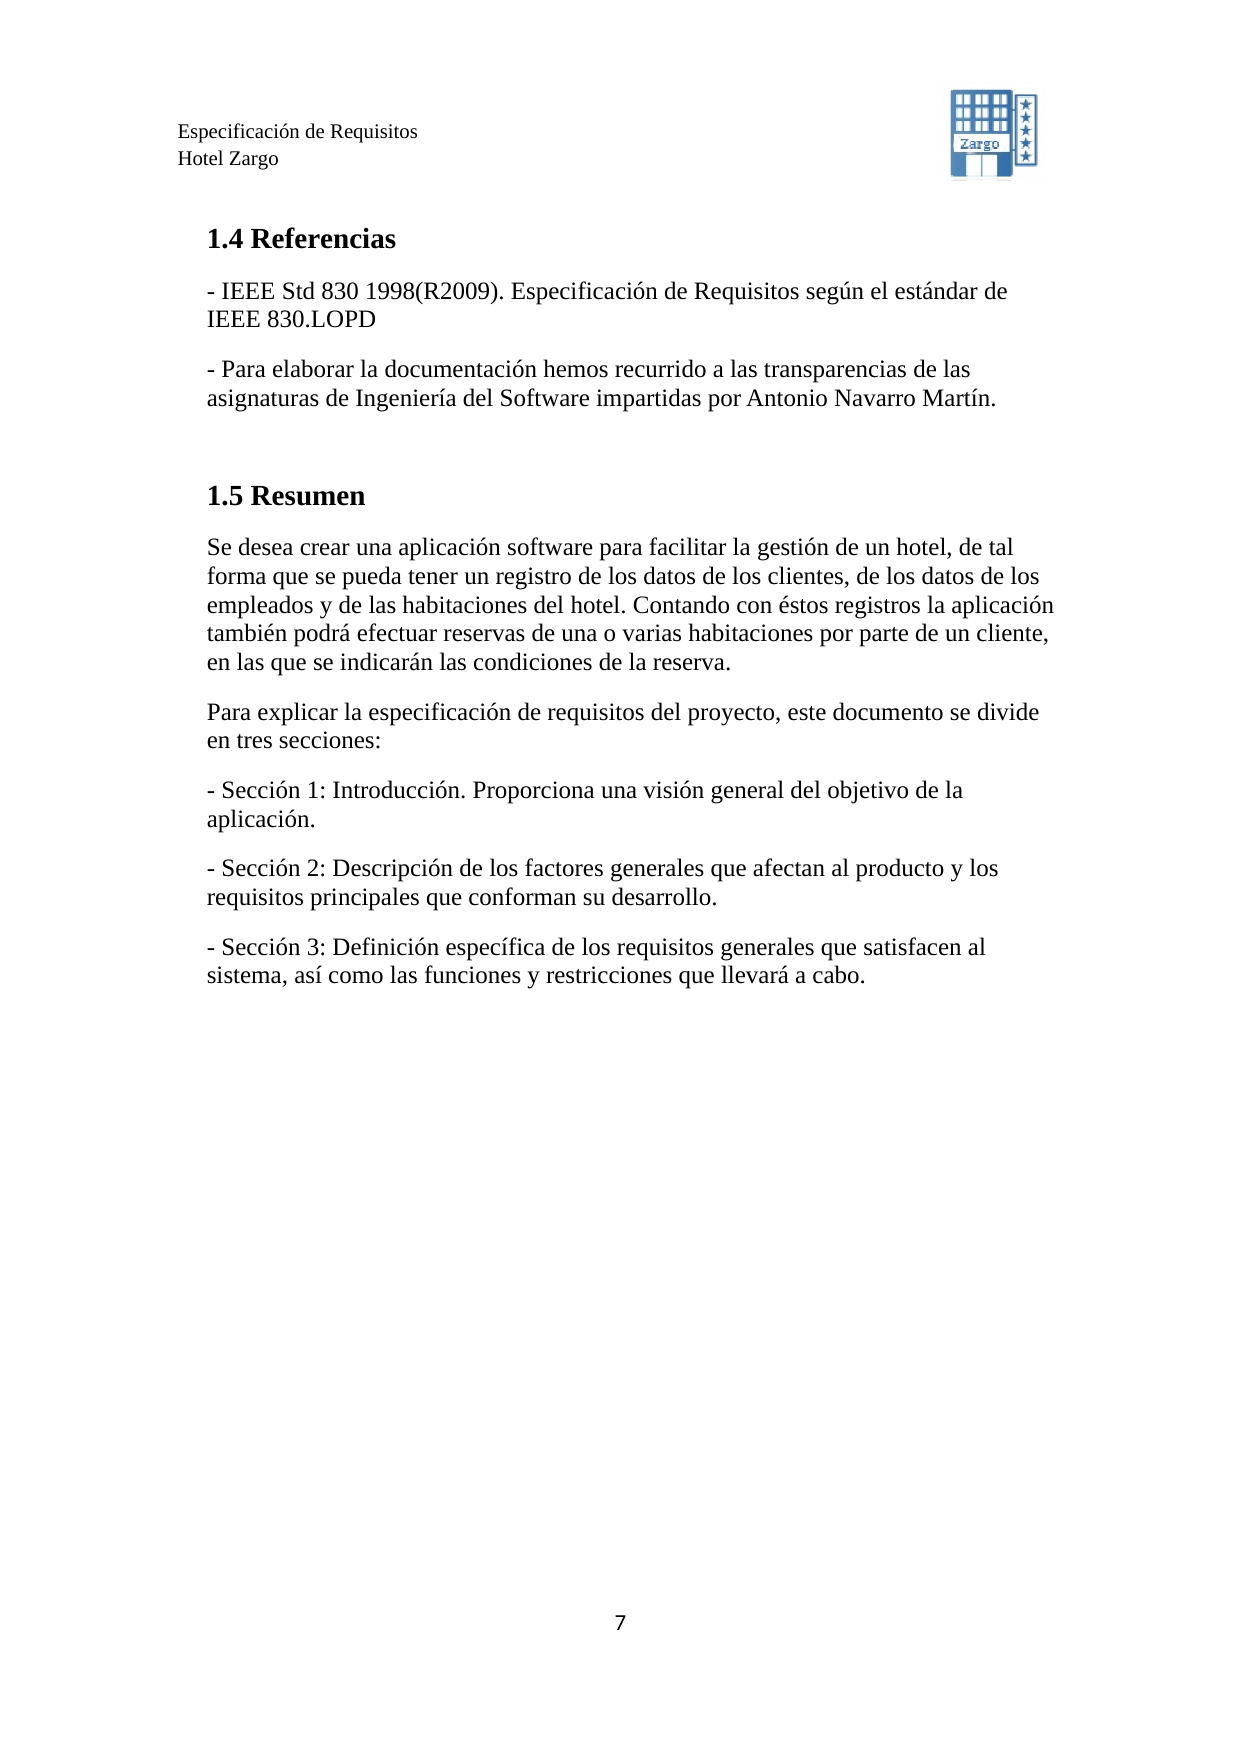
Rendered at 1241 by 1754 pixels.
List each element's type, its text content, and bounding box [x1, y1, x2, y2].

text Se desea crear una aplicación software para facilitar la gestión de un hotel, de tal forma que se pueda tener un registro de los datos de los clientes, de los datos de los empleados y de las habitaciones del hotel. Contando con éstos registros la aplicación también podrá efectuar reservas de una o varias habitaciones por parte de un cliente, en las que se indicarán las condiciones de la reserva. [207, 532, 1063, 676]
text - Para elaborar la documentación hemos recurrido a las transparencias de las asignaturas de Ingeniería del Software impartidas por Antonio Navarro Martín. [207, 354, 1063, 412]
text 1.5 Resumen [207, 478, 1063, 511]
text 1.4 Referencias [207, 221, 1063, 255]
text - IEEE Std 830 1998(R2009). Especificación de Requisitos según el estándar de IEEE 830.LOPD [207, 276, 1063, 333]
text - Sección 2: Descripción de los factores generales que afectan al producto y los requisitos principales que conforman su desarrollo. [207, 853, 1063, 911]
text - Sección 1: Introducción. Proporciona una visión general del objetivo de la aplicación. [207, 775, 1063, 833]
picture [941, 81, 1046, 181]
text - Sección 3: Definición específica de los requisitos generales que satisfacen al sistema, así como las funciones y restricciones que llevará a cabo. [207, 932, 1063, 989]
text Para explicar la especificación de requisitos del proyecto, este documento se divide en tres secciones: [207, 697, 1063, 754]
